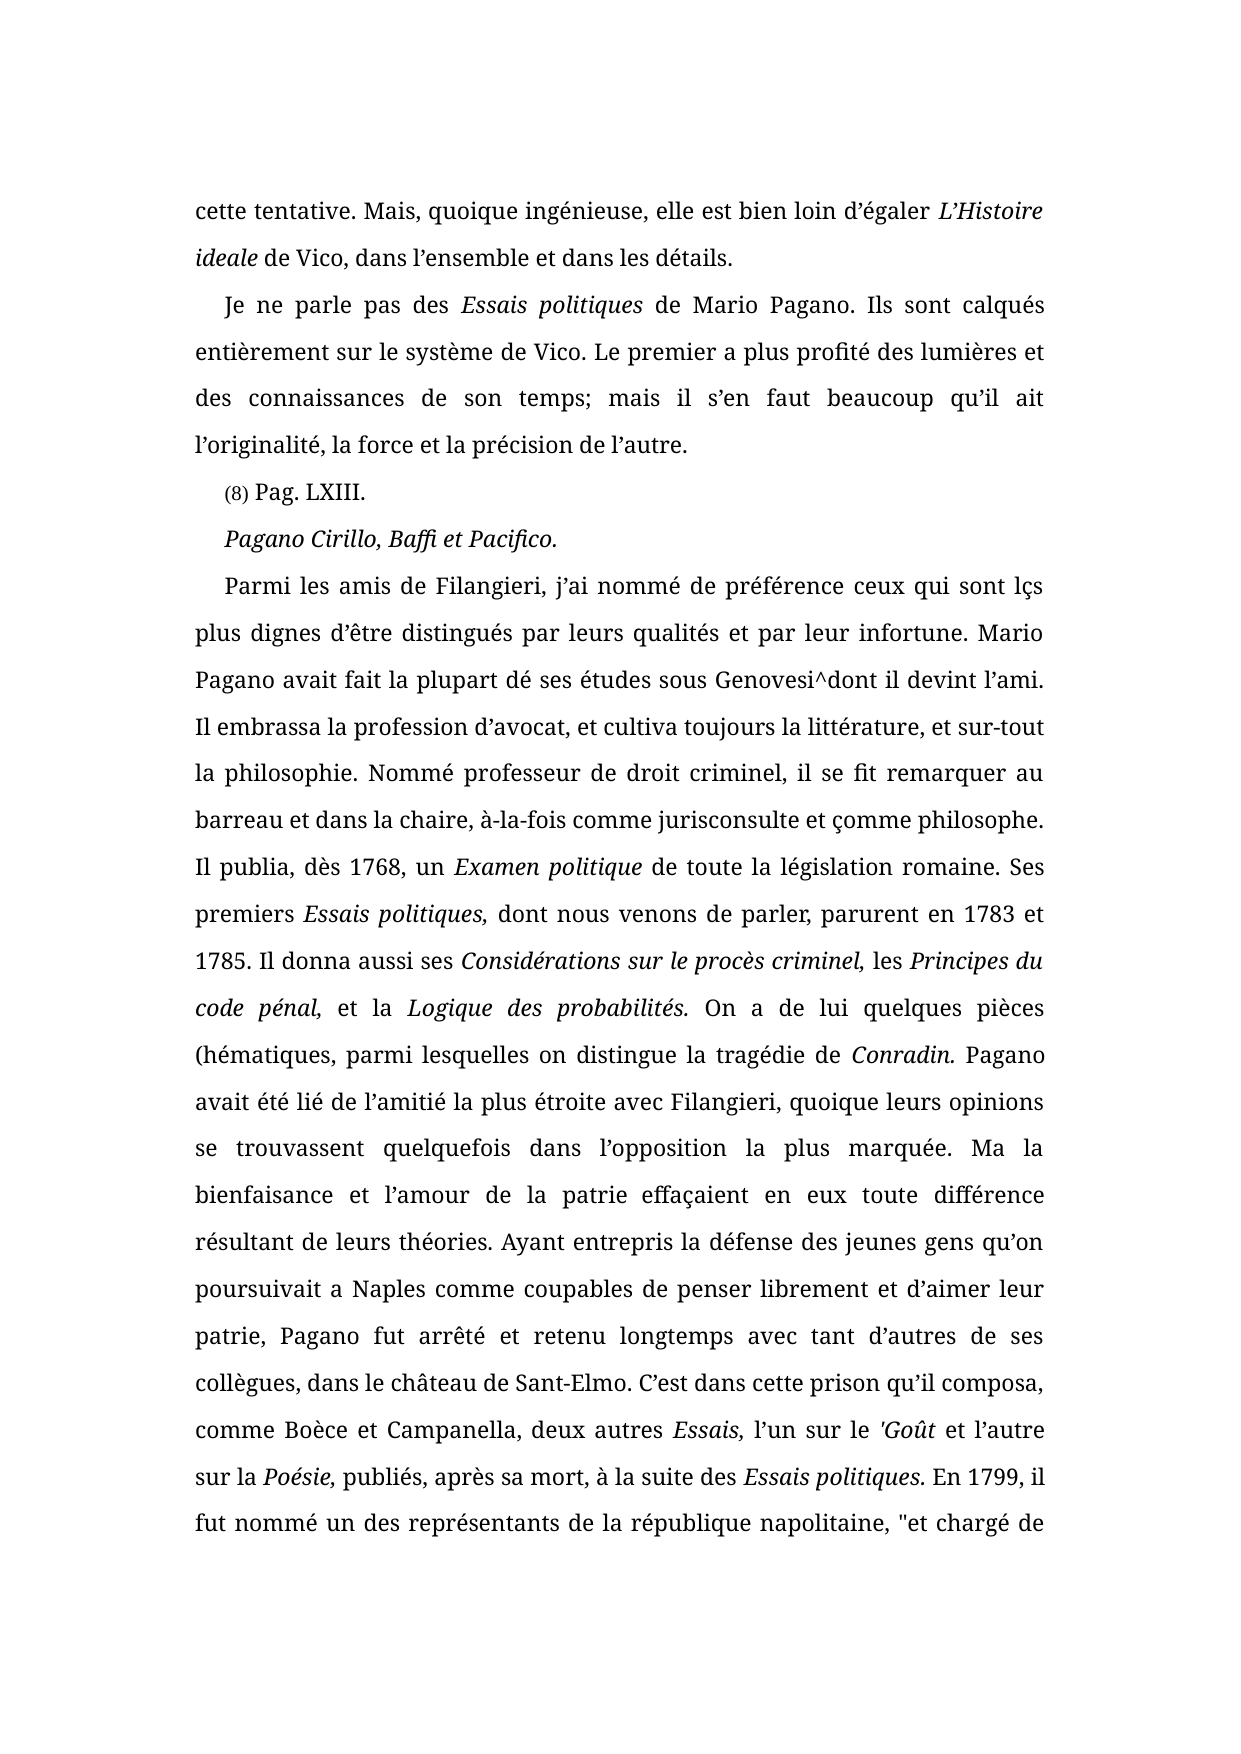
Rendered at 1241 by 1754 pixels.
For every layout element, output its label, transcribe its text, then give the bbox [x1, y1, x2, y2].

text cette tentative. Mais, quoique ingénieuse, elle est bien loin d’égaler L’Histoire ideale de Vico, dans l’ensemble et dans les détails. [195, 195, 1045, 273]
text Je ne parle pas des Essais politiques de Mario Pagano. Ils sont calqués entièrement sur le système de Vico. Le premier a plus profité des lumières et des connaissances de son temps; mais il s’en faut beaucoup qu’il ait l’originalité, la force et la précision de l’autre. [195, 289, 1045, 461]
text Pag. LXIII. [195, 476, 1045, 507]
text Parmi les amis de Filangieri, j’ai nommé de préférence ceux qui sont lçs plus dignes d’être distingués par leurs qualités et par leur infortune. Mario Pagano avait fait la plupart dé ses études sous Genovesi^dont il devint l’ami. Il embrassa la profession d’avocat, et cultiva toujours la littérature, et sur-tout la philosophie. Nommé professeur de droit criminel, il se fit remarquer au barreau et dans la chaire, à-la-fois comme jurisconsulte et çomme philosophe. Il publia, dès 1768, un Examen politique de toute la législation romaine. Ses premiers Essais politiques, dont nous venons de parler, parurent en 1783 et 1785. Il donna aussi ses Considérations sur le procès criminel, les Principes du code pénal, et la Logique des probabilités. On a de lui quelques pièces (hématiques, parmi lesquelles on distingue la tragédie de Conradin. Pagano avait été lié de l’amitié la plus étroite avec Filangieri, quoique leurs opinions se trouvassent quelquefois dans l’opposition la plus marquée. Ma la bienfaisance et l’amour de la patrie effaçaient en eux toute différence résultant de leurs théories. Ayant entrepris la défense des jeunes gens qu’on poursuivait a Naples comme coupables de penser librement et d’aimer leur patrie, Pagano fut arrêté et retenu longtemps avec tant d’autres de ses collègues, dans le château de Sant-Elmo. C’est dans cette prison qu’il composa, comme Boèce et Campanella, deux autres Essais, l’un sur le 'Goût et l’autre sur la Poésie, publiés, après sa mort, à la suite des Essais politiques. En 1799, il fut nommé un des représentants de la république napolitaine, "et chargé de [195, 570, 1045, 1539]
text Pagano Cirillo, Baffi et Pacifico. [195, 523, 1045, 554]
